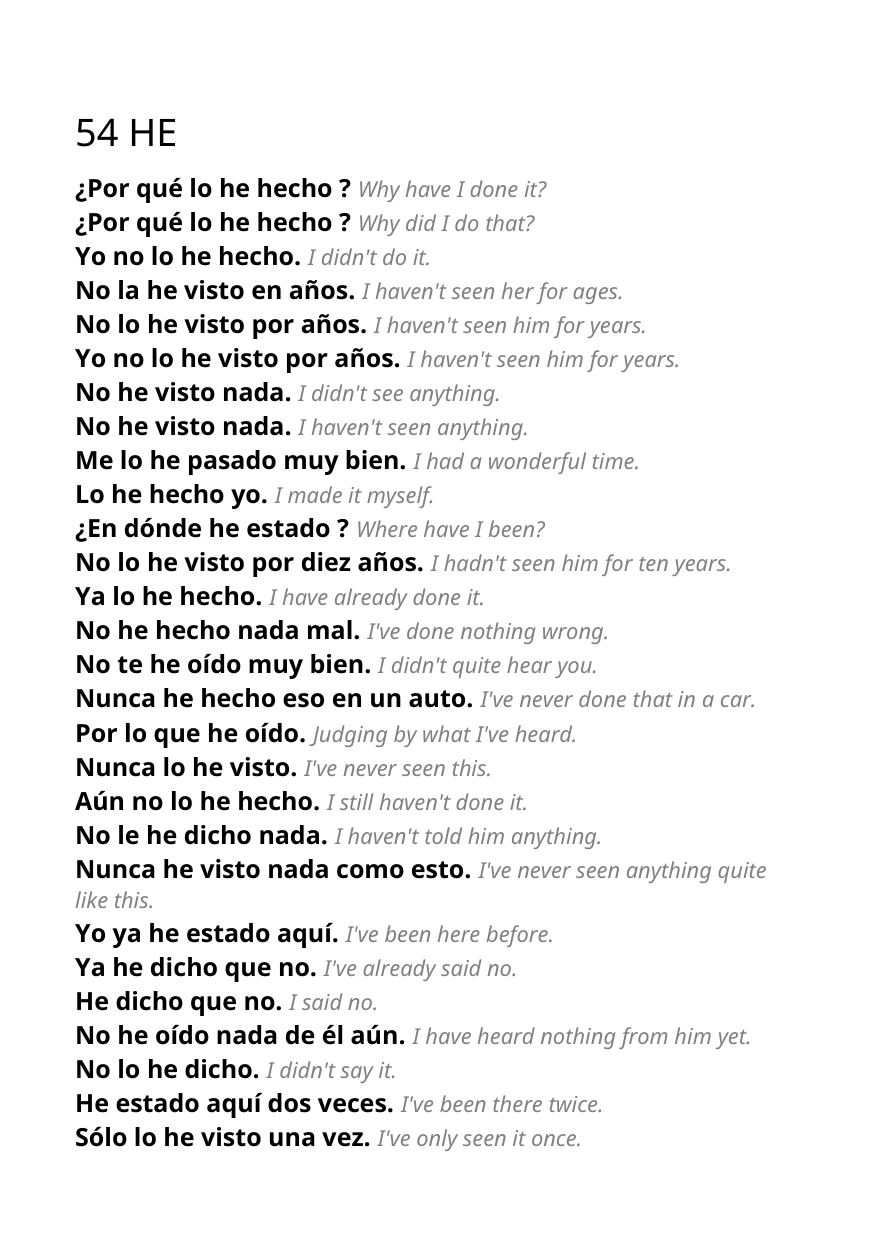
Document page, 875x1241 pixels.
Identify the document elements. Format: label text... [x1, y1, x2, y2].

text Me lo he pasado muy bien. I had a wonderful time. [75, 443, 799, 477]
text Yo no lo he visto por años. I haven't seen him for years. [75, 341, 799, 374]
text No le he dicho nada. I haven't told him anything. [75, 817, 799, 851]
text ¿En dónde he estado ? Where have I been? [75, 511, 799, 545]
text No la he visto en años. I haven't seen her for ages. [75, 272, 799, 306]
text Aún no lo he hecho. I still haven't done it. [75, 783, 799, 817]
subtitle 54 HE [75, 106, 799, 158]
text Nunca he visto nada como esto. I've never seen anything quite like this. [75, 851, 799, 915]
text ¿Por qué lo he hecho ? Why have I done it? [75, 170, 799, 204]
text No lo he dicho. I didn't say it. [75, 1052, 799, 1086]
text Yo ya he estado aquí. I've been here before. [75, 915, 799, 949]
text ¿Por qué lo he hecho ? Why did I do that? [75, 204, 799, 238]
text Ya he dicho que no. I've already said no. [75, 949, 799, 983]
text Yo no lo he hecho. I didn't do it. [75, 238, 799, 272]
text Por lo que he oído. Judging by what I've heard. [75, 715, 799, 749]
text No lo he visto por años. I haven't seen him for years. [75, 306, 799, 341]
text Sólo lo he visto una vez. I've only seen it once. [75, 1120, 799, 1154]
text He estado aquí dos veces. I've been there twice. [75, 1086, 799, 1120]
text No he oído nada de él aún. I have heard nothing from him yet. [75, 1017, 799, 1052]
text Nunca he hecho eso en un auto. I've never done that in a car. [75, 681, 799, 715]
text No lo he visto por diez años. I hadn't seen him for ten years. [75, 545, 799, 579]
text Nunca lo he visto. I've never seen this. [75, 749, 799, 783]
text No te he oído muy bien. I didn't quite hear you. [75, 647, 799, 681]
text No he hecho nada mal. I've done nothing wrong. [75, 613, 799, 647]
text No he visto nada. I haven't seen anything. [75, 409, 799, 443]
text Ya lo he hecho. I have already done it. [75, 579, 799, 613]
text No he visto nada. I didn't see anything. [75, 374, 799, 409]
text Lo he hecho yo. I made it myself. [75, 477, 799, 511]
text He dicho que no. I said no. [75, 983, 799, 1017]
